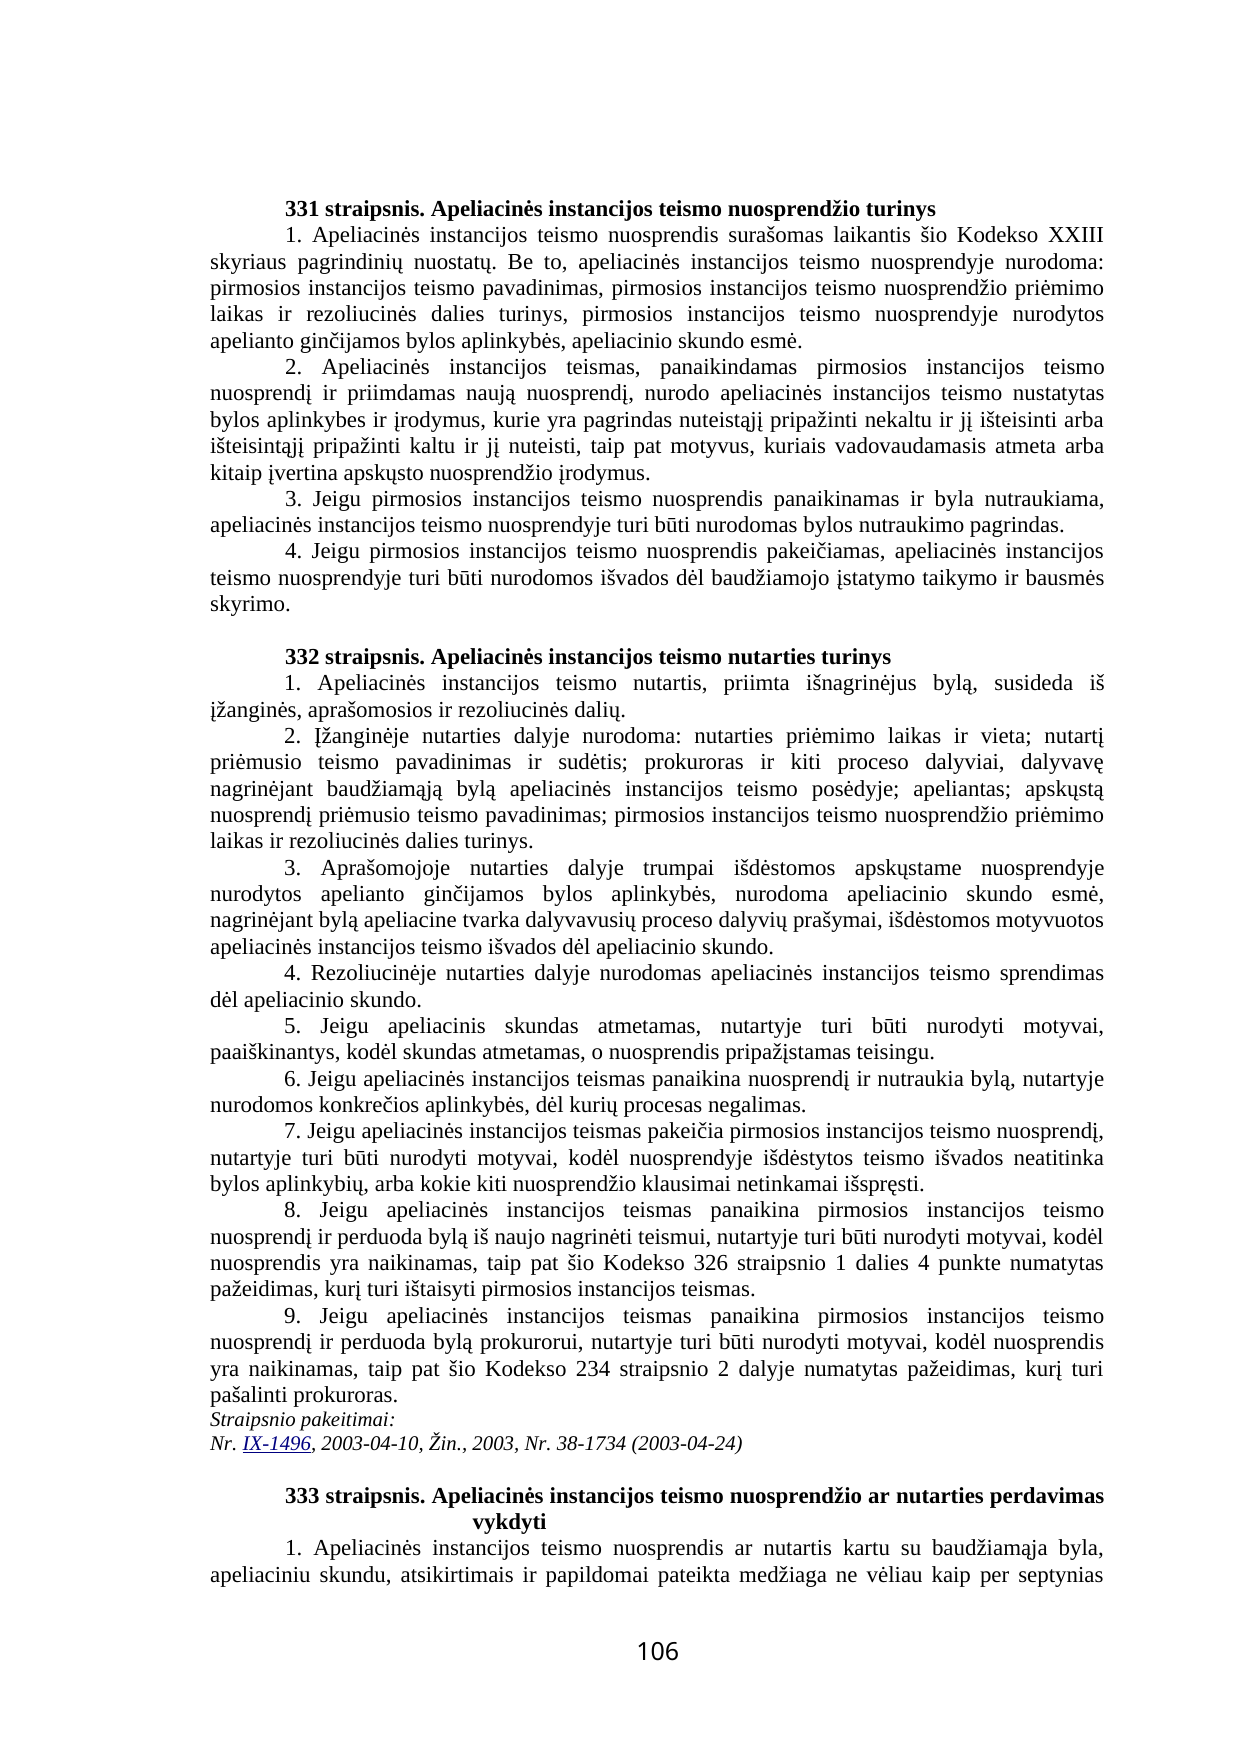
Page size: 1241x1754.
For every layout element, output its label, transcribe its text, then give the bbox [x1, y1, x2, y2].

text 2. Įžanginėje nutarties dalyje nurodoma: nutarties priėmimo laikas ir vieta; nutartį priėmusio teismo pavadinimas ir sudėtis; prokuroras ir kiti proceso dalyviai, dalyvavę nagrinėjant baudžiamąją bylą apeliacinės instancijos teismo posėdyje; apeliantas; apskųstą nuosprendį priėmusio teismo pavadinimas; pirmosios instancijos teismo nuosprendžio priėmimo laikas ir rezoliucinės dalies turinys. [210, 722, 1106, 854]
text Nr. IX-1496, 2003-04-10, Žin., 2003, Nr. 38-1734 (2003-04-24) [210, 1431, 1106, 1455]
text 6. Jeigu apeliacinės instancijos teismas panaikina nuosprendį ir nutraukia bylą, nutartyje nurodomos konkrečios aplinkybės, dėl kurių procesas negalimas. [210, 1065, 1106, 1117]
text 332 straipsnis. Apeliacinės instancijos teismo nutarties turinys [210, 643, 1106, 669]
text 333 straipsnis. Apeliacinės instancijos teismo nuosprendžio ar nutarties perdavimas vykdyti [285, 1482, 1106, 1534]
text 331 straipsnis. Apeliacinės instancijos teismo nuosprendžio turinys [210, 195, 1106, 221]
text 4. Jeigu pirmosios instancijos teismo nuosprendis pakeičiamas, apeliacinės instancijos teismo nuosprendyje turi būti nurodomos išvados dėl baudžiamojo įstatymo taikymo ir bausmės skyrimo. [210, 538, 1106, 617]
text 3. Jeigu pirmosios instancijos teismo nuosprendis panaikinamas ir byla nutraukiama, apeliacinės instancijos teismo nuosprendyje turi būti nurodomas bylos nutraukimo pagrindas. [210, 485, 1106, 538]
text 1. Apeliacinės instancijos teismo nutartis, priimta išnagrinėjus bylą, susideda iš įžanginės, aprašomosios ir rezoliucinės dalių. [210, 669, 1106, 722]
text 7. Jeigu apeliacinės instancijos teismas pakeičia pirmosios instancijos teismo nuosprendį, nutartyje turi būti nurodyti motyvai, kodėl nuosprendyje išdėstytos teismo išvados neatitinka bylos aplinkybių, arba kokie kiti nuosprendžio klausimai netinkamai išspręsti. [210, 1117, 1106, 1196]
text 5. Jeigu apeliacinis skundas atmetamas, nutartyje turi būti nurodyti motyvai, paaiškinantys, kodėl skundas atmetamas, o nuosprendis pripažįstamas teisingu. [210, 1012, 1106, 1065]
text 1. Apeliacinės instancijos teismo nuosprendis ar nutartis kartu su baudžiamąja byla, apeliaciniu skundu, atsikirtimais ir papildomai pateikta medžiaga ne vėliau kaip per septynias [210, 1534, 1106, 1587]
text 2. Apeliacinės instancijos teismas, panaikindamas pirmosios instancijos teismo nuosprendį ir priimdamas naują nuosprendį, nurodo apeliacinės instancijos teismo nustatytas bylos aplinkybes ir įrodymus, kurie yra pagrindas nuteistąjį pripažinti nekaltu ir jį išteisinti arba išteisintąjį pripažinti kaltu ir jį nuteisti, taip pat motyvus, kuriais vadovaudamasis atmeta arba kitaip įvertina apskųsto nuosprendžio įrodymus. [210, 353, 1106, 485]
text 9. Jeigu apeliacinės instancijos teismas panaikina pirmosios instancijos teismo nuosprendį ir perduoda bylą prokurorui, nutartyje turi būti nurodyti motyvai, kodėl nuosprendis yra naikinamas, taip pat šio Kodekso 234 straipsnio 2 dalyje numatytas pažeidimas, kurį turi pašalinti prokuroras. [210, 1302, 1106, 1407]
text Straipsnio pakeitimai: [210, 1407, 1106, 1431]
text 1. Apeliacinės instancijos teismo nuosprendis surašomas laikantis šio Kodekso XXIII skyriaus pagrindinių nuostatų. Be to, apeliacinės instancijos teismo nuosprendyje nurodoma: pirmosios instancijos teismo pavadinimas, pirmosios instancijos teismo nuosprendžio priėmimo laikas ir rezoliucinės dalies turinys, pirmosios instancijos teismo nuosprendyje nurodytos apelianto ginčijamos bylos aplinkybės, apeliacinio skundo esmė. [210, 221, 1106, 353]
text 4. Rezoliucinėje nutarties dalyje nurodomas apeliacinės instancijos teismo sprendimas dėl apeliacinio skundo. [210, 959, 1106, 1012]
text 8. Jeigu apeliacinės instancijos teismas panaikina pirmosios instancijos teismo nuosprendį ir perduoda bylą iš naujo nagrinėti teismui, nutartyje turi būti nurodyti motyvai, kodėl nuosprendis yra naikinamas, taip pat šio Kodekso 326 straipsnio 1 dalies 4 punkte numatytas pažeidimas, kurį turi ištaisyti pirmosios instancijos teismas. [210, 1196, 1106, 1302]
text 3. Aprašomojoje nutarties dalyje trumpai išdėstomos apskųstame nuosprendyje nurodytos apelianto ginčijamos bylos aplinkybės, nurodoma apeliacinio skundo esmė, nagrinėjant bylą apeliacine tvarka dalyvavusių proceso dalyvių prašymai, išdėstomos motyvuotos apeliacinės instancijos teismo išvados dėl apeliacinio skundo. [210, 854, 1106, 959]
